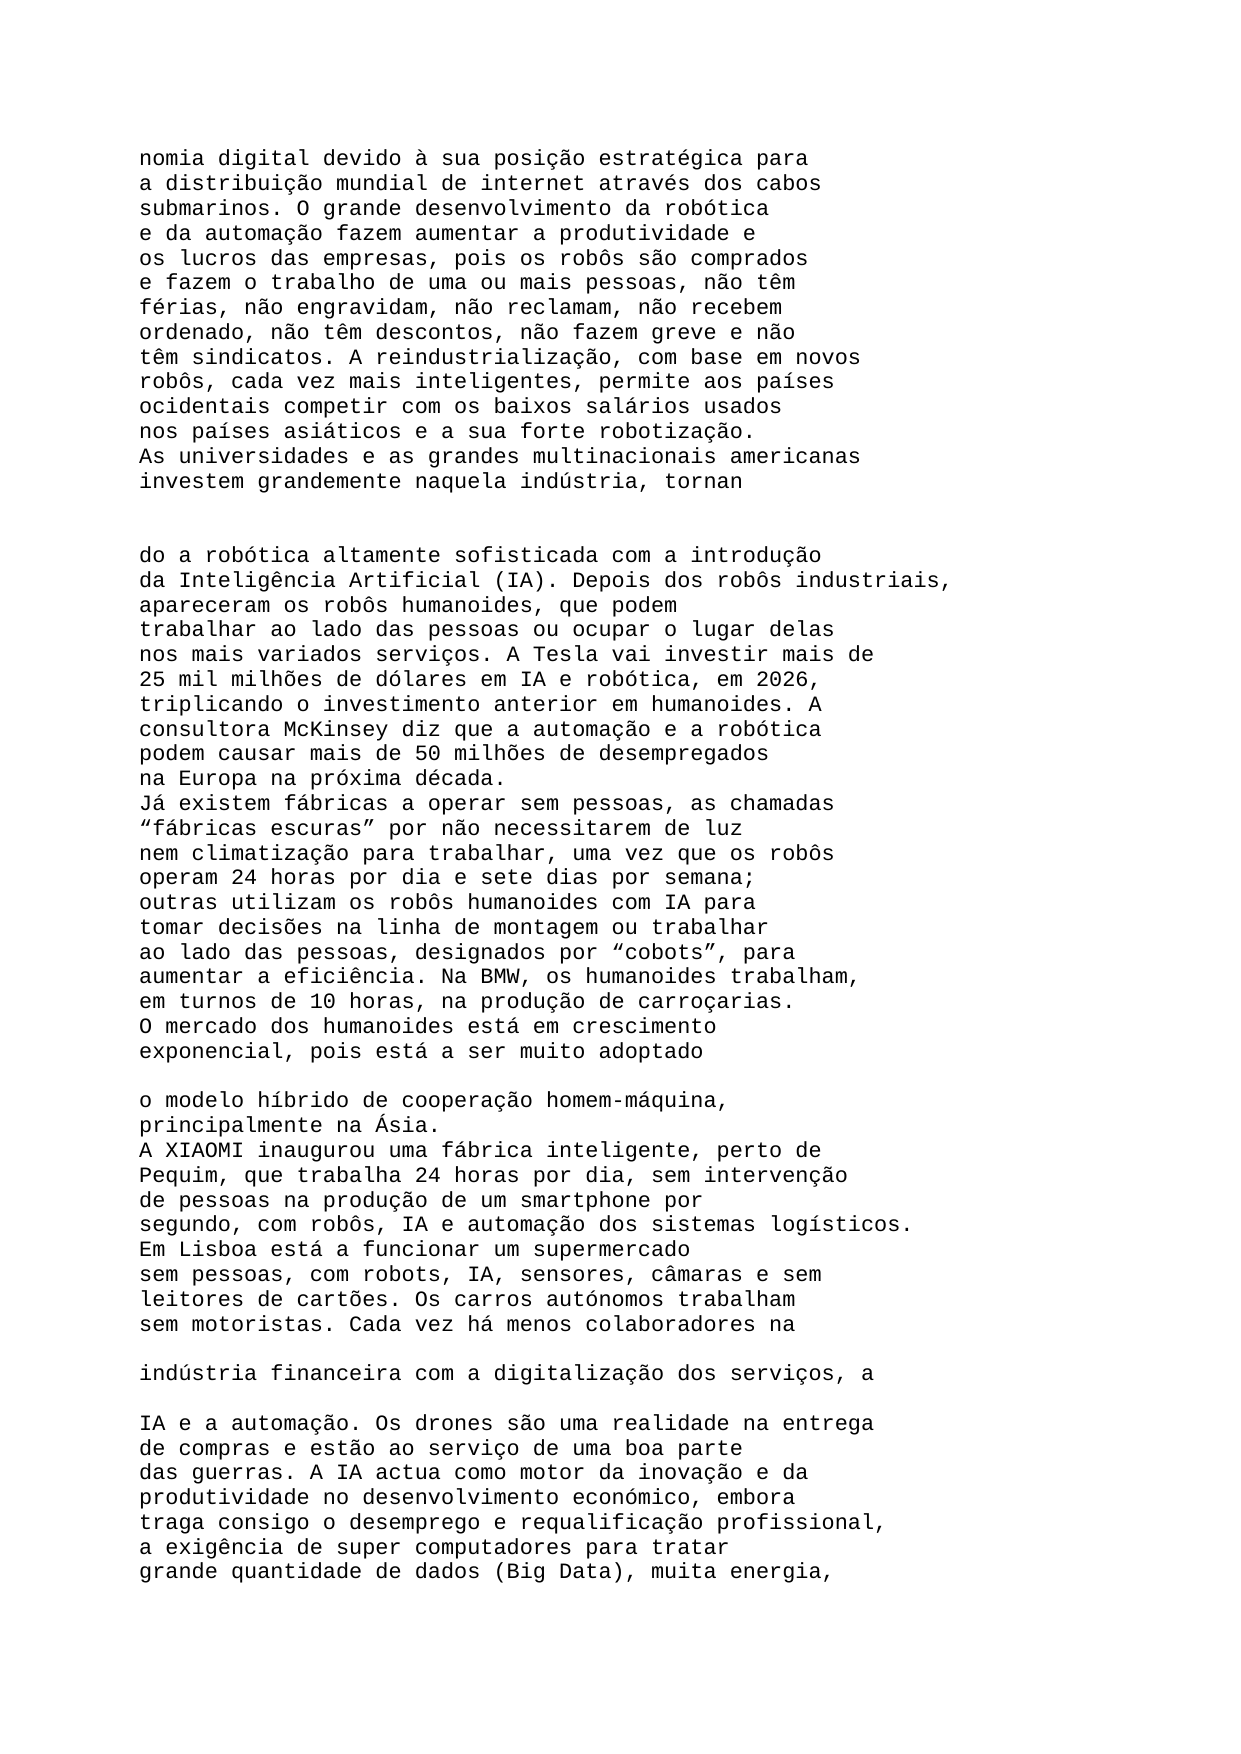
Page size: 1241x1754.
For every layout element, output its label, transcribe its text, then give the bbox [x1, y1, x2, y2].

text ordenado, não têm descontos, não fazem greve e não [139, 321, 1101, 346]
text operam 24 horas por dia e sete dias por semana; [139, 867, 1101, 891]
text As universidades e as grandes multinacionais americanas [139, 445, 1101, 470]
text têm sindicatos. A reindustrialização, com base em novos [139, 346, 1101, 371]
text Em Lisboa está a funcionar um supermercado [139, 1238, 1101, 1263]
text e fazem o trabalho de uma ou mais pessoas, não têm [139, 272, 1101, 296]
text na Europa na próxima década. [139, 767, 1101, 792]
text A XIAOMI inaugurou uma fábrica inteligente, perto de [139, 1139, 1101, 1164]
text de compras e estão ao serviço de uma boa parte [139, 1437, 1101, 1462]
text O mercado dos humanoides está em crescimento [139, 1015, 1101, 1040]
text outras utilizam os robôs humanoides com IA para [139, 891, 1101, 916]
text indústria financeira com a digitalização dos serviços, a [139, 1362, 1101, 1387]
text produtividade no desenvolvimento económico, embora [139, 1486, 1101, 1511]
text podem causar mais de 50 milhões de desempregados [139, 743, 1101, 767]
text férias, não engravidam, não reclamam, não recebem [139, 296, 1101, 321]
text nem climatização para trabalhar, uma vez que os robôs [139, 842, 1101, 867]
text tomar decisões na linha de montagem ou trabalhar [139, 916, 1101, 941]
text nomia digital devido à sua posição estratégica para [139, 148, 1101, 172]
text do a robótica altamente sofisticada com a introdução [139, 544, 1101, 569]
text grande quantidade de dados (Big Data), muita energia, [139, 1561, 1101, 1586]
text das guerras. A IA actua como motor da inovação e da [139, 1462, 1101, 1486]
text Já existem fábricas a operar sem pessoas, as chamadas [139, 792, 1101, 817]
text o modelo híbrido de cooperação homem-máquina, [139, 1090, 1101, 1114]
text da Inteligência Artificial (IA). Depois dos robôs industriais, [139, 569, 1101, 594]
text nos países asiáticos e a sua forte robotização. [139, 420, 1101, 445]
text triplicando o investimento anterior em humanoides. A [139, 693, 1101, 718]
text investem grandemente naquela indústria, tornan [139, 470, 1101, 495]
text sem pessoas, com robots, IA, sensores, câmaras e sem [139, 1263, 1101, 1288]
text sem motoristas. Cada vez há menos colaboradores na [139, 1313, 1101, 1338]
text leitores de cartões. Os carros autónomos trabalham [139, 1288, 1101, 1313]
text ao lado das pessoas, designados por “cobots”, para [139, 941, 1101, 966]
text nos mais variados serviços. A Tesla vai investir mais de [139, 643, 1101, 668]
text robôs, cada vez mais inteligentes, permite aos países [139, 371, 1101, 396]
text IA e a automação. Os drones são uma realidade na entrega [139, 1412, 1101, 1437]
text aumentar a eficiência. Na BMW, os humanoides trabalham, [139, 966, 1101, 991]
text de pessoas na produção de um smartphone por [139, 1189, 1101, 1214]
text principalmente na Ásia. [139, 1114, 1101, 1139]
text segundo, com robôs, IA e automação dos sistemas logísticos. [139, 1214, 1101, 1238]
text exponencial, pois está a ser muito adoptado [139, 1040, 1101, 1065]
text os lucros das empresas, pois os robôs são comprados [139, 247, 1101, 272]
text ocidentais competir com os baixos salários usados [139, 396, 1101, 420]
text em turnos de 10 horas, na produção de carroçarias. [139, 991, 1101, 1015]
text Pequim, que trabalha 24 horas por dia, sem intervenção [139, 1164, 1101, 1189]
text a distribuição mundial de internet através dos cabos [139, 172, 1101, 197]
text traga consigo o desemprego e requalificação profissional, [139, 1511, 1101, 1536]
text a exigência de super computadores para tratar [139, 1536, 1101, 1561]
text “fábricas escuras” por não necessitarem de luz [139, 817, 1101, 842]
text trabalhar ao lado das pessoas ou ocupar o lugar delas [139, 619, 1101, 643]
text consultora McKinsey diz que a automação e a robótica [139, 718, 1101, 743]
text 25 mil milhões de dólares em IA e robótica, em 2026, [139, 668, 1101, 693]
text e da automação fazem aumentar a produtividade e [139, 222, 1101, 247]
text apareceram os robôs humanoides, que podem [139, 594, 1101, 619]
text submarinos. O grande desenvolvimento da robótica [139, 197, 1101, 222]
